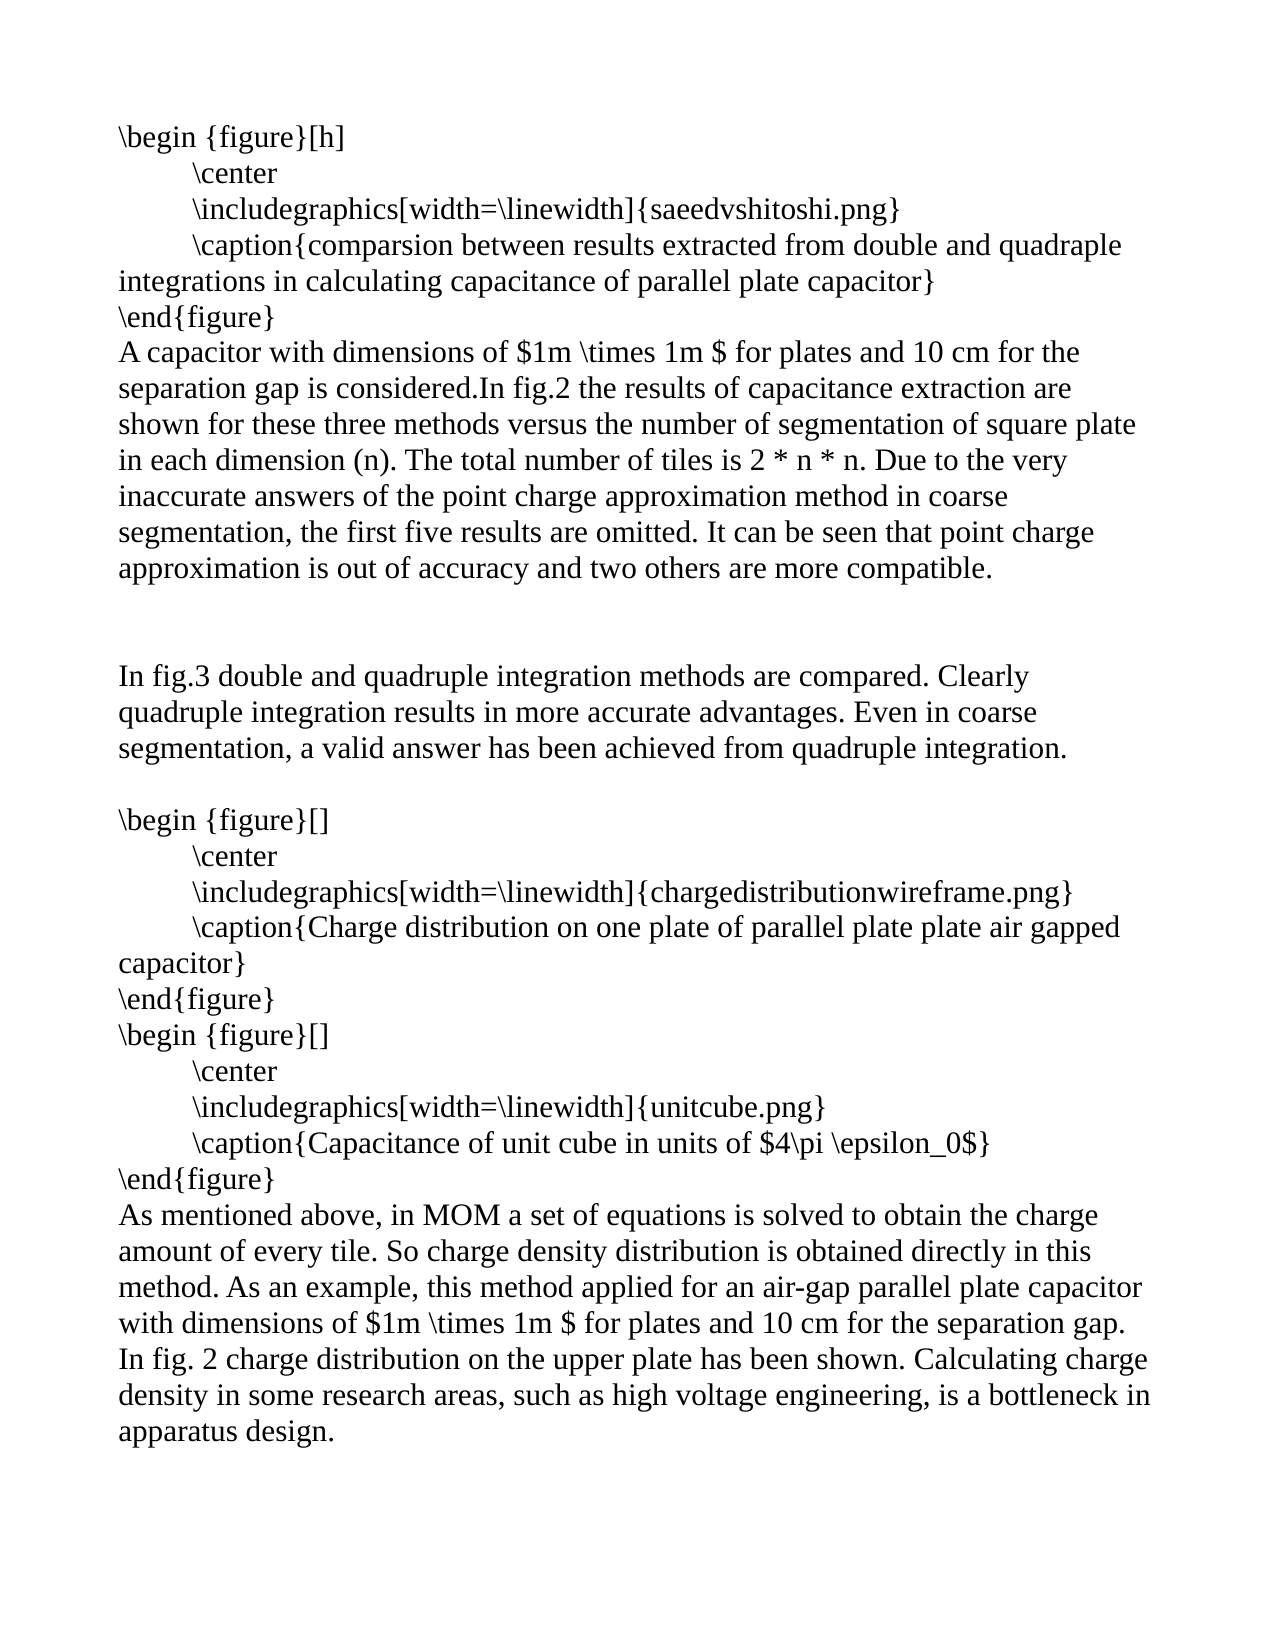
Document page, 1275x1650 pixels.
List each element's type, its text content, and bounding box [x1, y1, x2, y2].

text \center [118, 154, 1157, 190]
text \begin {figure}[h] [118, 118, 1157, 154]
text \end{figure} [118, 1160, 1157, 1196]
text In fig.3 double and quadruple integration methods are compared. Clearly quadruple integration results in more accurate advantages. Even in coarse segmentation, a valid answer has been achieved from quadruple integration. [118, 657, 1157, 765]
text \center [118, 1052, 1157, 1088]
text \includegraphics[width=\linewidth] {saeedvshitoshi.png} [118, 190, 1157, 226]
text \end{figure} [118, 298, 1157, 334]
text \includegraphics[width=\linewidth] {unitcube.png} [118, 1088, 1157, 1124]
text \caption{comparsion between results extracted from double and quadraple integrations in calculating capacitance of parallel plate capacitor} [118, 226, 1157, 298]
text \begin {figure}[] [118, 801, 1157, 837]
text \begin {figure}[] [118, 1017, 1157, 1052]
text \center [118, 837, 1157, 873]
text \caption{Capacitance of unit cube in units of $4\pi \epsilon_0$} [118, 1124, 1157, 1160]
text \caption{Charge distribution on one plate of parallel plate plate air gapped capacitor} [118, 909, 1157, 981]
text \end{figure} [118, 981, 1157, 1017]
text A capacitor with dimensions of $1m \times 1m $ for plates and 10 cm for the separation gap is considered.In fig.2 the results of capacitance extraction are shown for these three methods versus the number of segmentation of square plate in each dimension (n). The total number of tiles is 2 * n * n. Due to the very inaccurate answers of the point charge approximation method in coarse segmentation, the first five results are omitted. It can be seen that point charge approximation is out of accuracy and two others are more compatible. [118, 334, 1157, 585]
text As mentioned above, in MOM a set of equations is solved to obtain the charge amount of every tile. So charge density distribution is obtained directly in this method. As an example, this method applied for an air-gap parallel plate capacitor with dimensions of $1m \times 1m $ for plates and 10 cm for the separation gap. In fig. 2 charge distribution on the upper plate has been shown. Calculating charge density in some research areas, such as high voltage engineering, is a bottleneck in apparatus design. [118, 1196, 1157, 1448]
text \includegraphics[width=\linewidth] {chargedistributionwireframe.png} [118, 873, 1157, 909]
